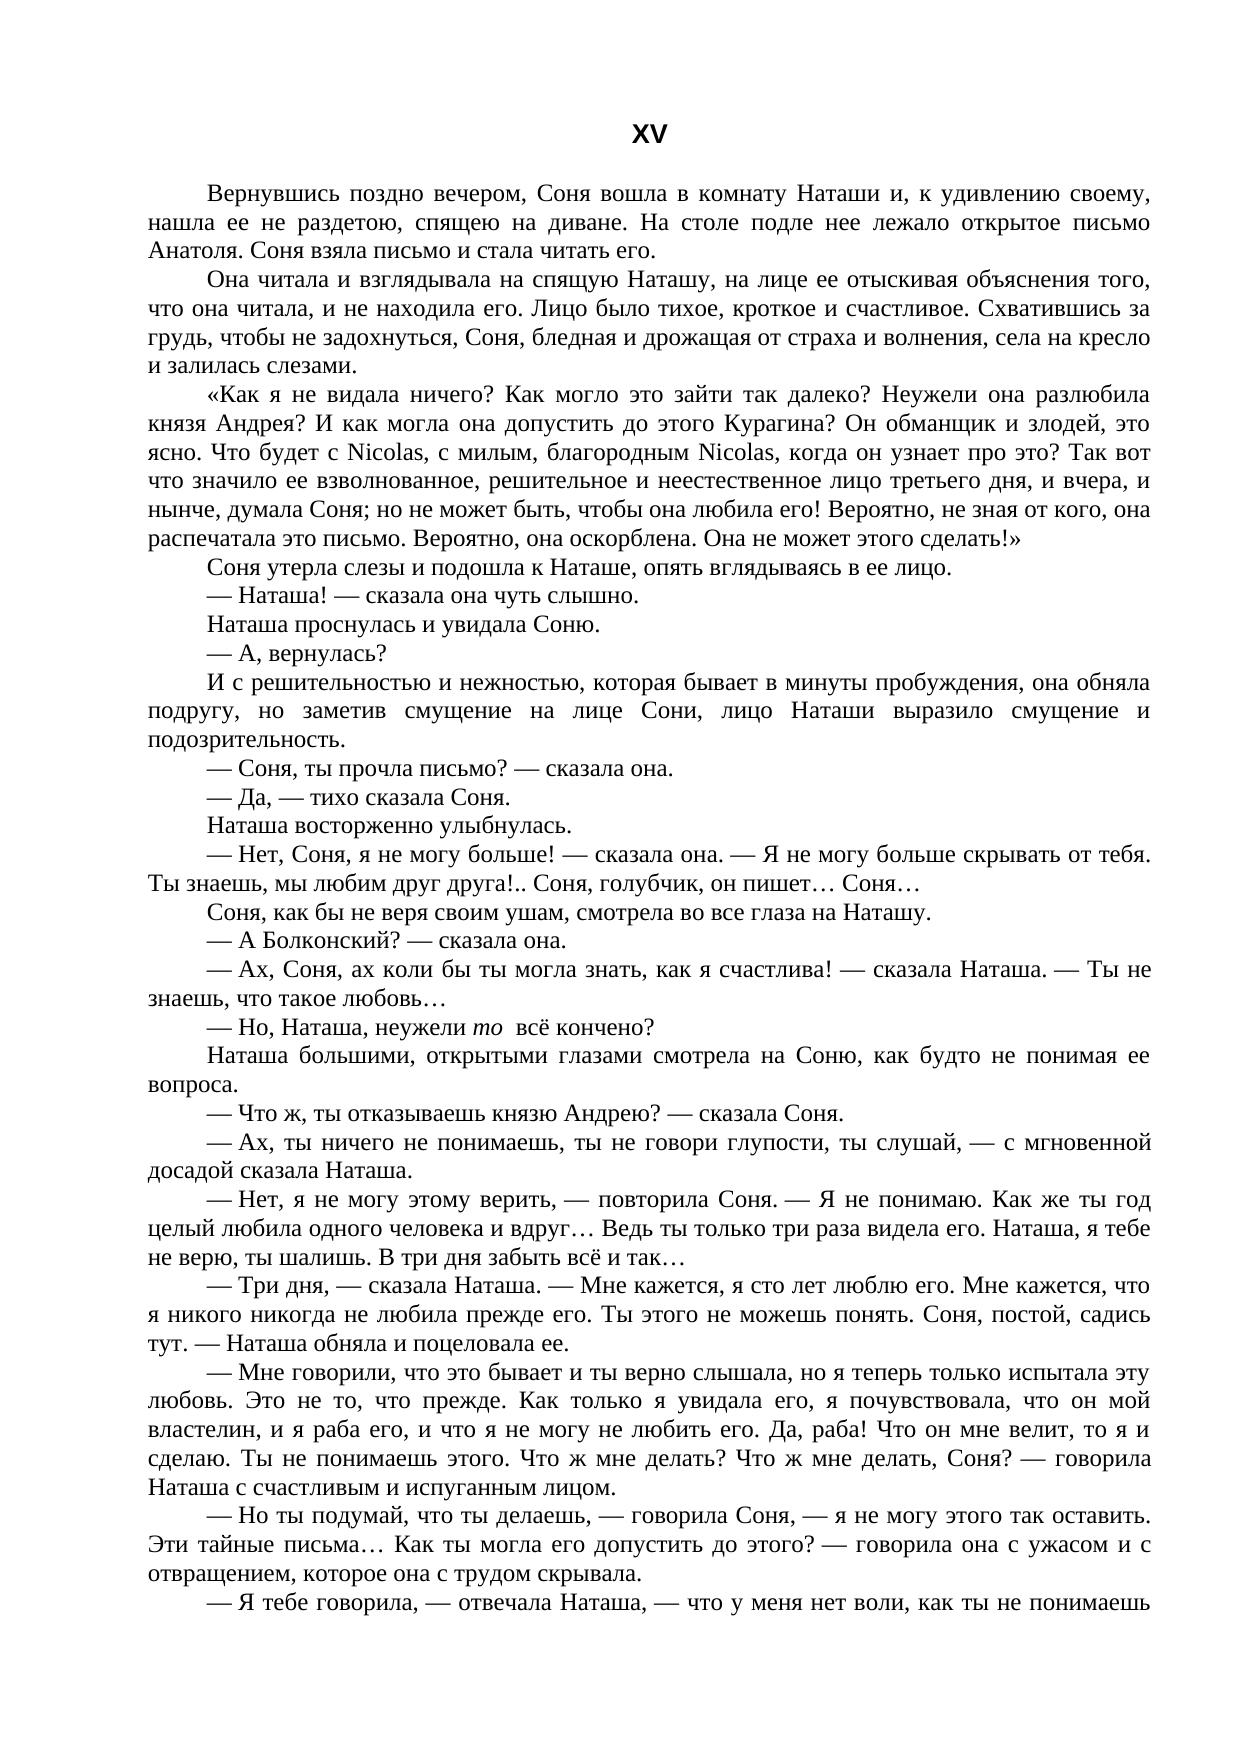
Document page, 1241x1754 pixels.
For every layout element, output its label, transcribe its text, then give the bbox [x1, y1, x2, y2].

text — Мне говорили, что это бывает и ты верно слышала, но я теперь только испытала эту любовь. Это не то, что прежде. Как только я увидала его, я почувствовала, что он мой властелин, и я раба его, и что я не могу не любить его. Да, раба! Что он мне велит, то я и сделаю. Ты не понимаешь этого. Что ж мне делать? Что ж мне делать, Соня? — говорила Наташа с счастливым и испуганным лицом. [148, 1357, 1152, 1501]
text Наташа восторженно улыбнулась. [148, 811, 1152, 839]
text Наташа большими, открытыми глазами смотрела на Соню, как будто не понимая ее вопроса. [148, 1041, 1152, 1098]
text — Но ты подумай, что ты делаешь, — говорила Соня, — я не могу этого так оставить. Эти тайные письма… Как ты могла его допустить до этого? — говорила она с ужасом и с отвращением, которое она с трудом скрывала. [148, 1501, 1152, 1587]
text Соня, как бы не веря своим ушам, смотрела во все глаза на Наташу. [148, 897, 1152, 926]
text Соня утерла слезы и подошла к Наташе, опять вглядываясь в ее лицо. [148, 552, 1152, 581]
text Вернувшись поздно вечером, Соня вошла в комнату Наташи и, к удивлению своему, нашла ее не раздетою, спящею на диване. На столе подле нее лежало открытое письмо Анатоля. Соня взяла письмо и стала читать его. [148, 178, 1152, 264]
text — Что ж, ты отказываешь князю Андрею? — сказала Соня. [148, 1098, 1152, 1127]
text Наташа проснулась и увидала Соню. [148, 609, 1152, 638]
text И с решительностью и нежностью, которая бывает в минуты пробуждения, она обняла подругу, но заметив смущение на лице Сони, лицо Наташи выразило смущение и подозрительность. [148, 667, 1152, 753]
text — Но, Наташа, неужели то всё кончено? [148, 1012, 1152, 1041]
text — Наташа! — сказала она чуть слышно. [148, 581, 1152, 609]
text — Соня, ты прочла письмо? — сказала она. [148, 753, 1152, 782]
text — Да, — тихо сказала Соня. [148, 782, 1152, 811]
text — Ах, Соня, ах коли бы ты могла знать, как я счастлива! — сказала Наташа. — Ты не знаешь, что такое любовь… [148, 954, 1152, 1012]
text — Три дня, — сказала Наташа. — Мне кажется, я сто лет люблю его. Мне кажется, что я никого никогда не любила прежде его. Ты этого не можешь понять. Соня, постой, садись тут. — Наташа обняла и поцеловала ее. [148, 1271, 1152, 1357]
text — Ах, ты ничего не понимаешь, ты не говори глупости, ты слушай, — с мгновенной досадой сказала Наташа. [148, 1127, 1152, 1184]
text — А, вернулась? [148, 638, 1152, 667]
text «Как я не видала ничего? Как могло это зайти так далеко? Неужели она разлюбила князя Андрея? И как могла она допустить до этого Курагина? Он обманщик и злодей, это ясно. Что будет с Nicolas, с милым, благородным Nicolas, когда он узнает про это? Так вот что значило ее взволнованное, решительное и неестественное лицо третьего дня, и вчера, и нынче, думала Соня; но не может быть, чтобы она любила его! Вероятно, не зная от кого, она распечатала это письмо. Вероятно, она оскорблена. Она не может этого сделать!» [148, 379, 1152, 552]
subtitle XV [148, 118, 1152, 149]
text — А Болконский? — сказала она. [148, 926, 1152, 954]
text — Я тебе говорила, — отвечала Наташа, — что у меня нет воли, как ты не понимаешь [148, 1587, 1152, 1616]
text — Нет, я не могу этому верить, — повторила Соня. — Я не понимаю. Как же ты год целый любила одного человека и вдруг… Ведь ты только три раза видела его. Наташа, я тебе не верю, ты шалишь. В три дня забыть всё и так… [148, 1184, 1152, 1271]
text Она читала и взглядывала на спящую Наташу, на лице ее отыскивая объяснения того, что она читала, и не находила его. Лицо было тихое, кроткое и счастливое. Схватившись за грудь, чтобы не задохнуться, Соня, бледная и дрожащая от страха и волнения, села на кресло и залилась слезами. [148, 264, 1152, 379]
text — Нет, Соня, я не могу больше! — сказала она. — Я не могу больше скрывать от тебя. Ты знаешь, мы любим друг друга!.. Соня, голубчик, он пишет… Соня… [148, 839, 1152, 897]
